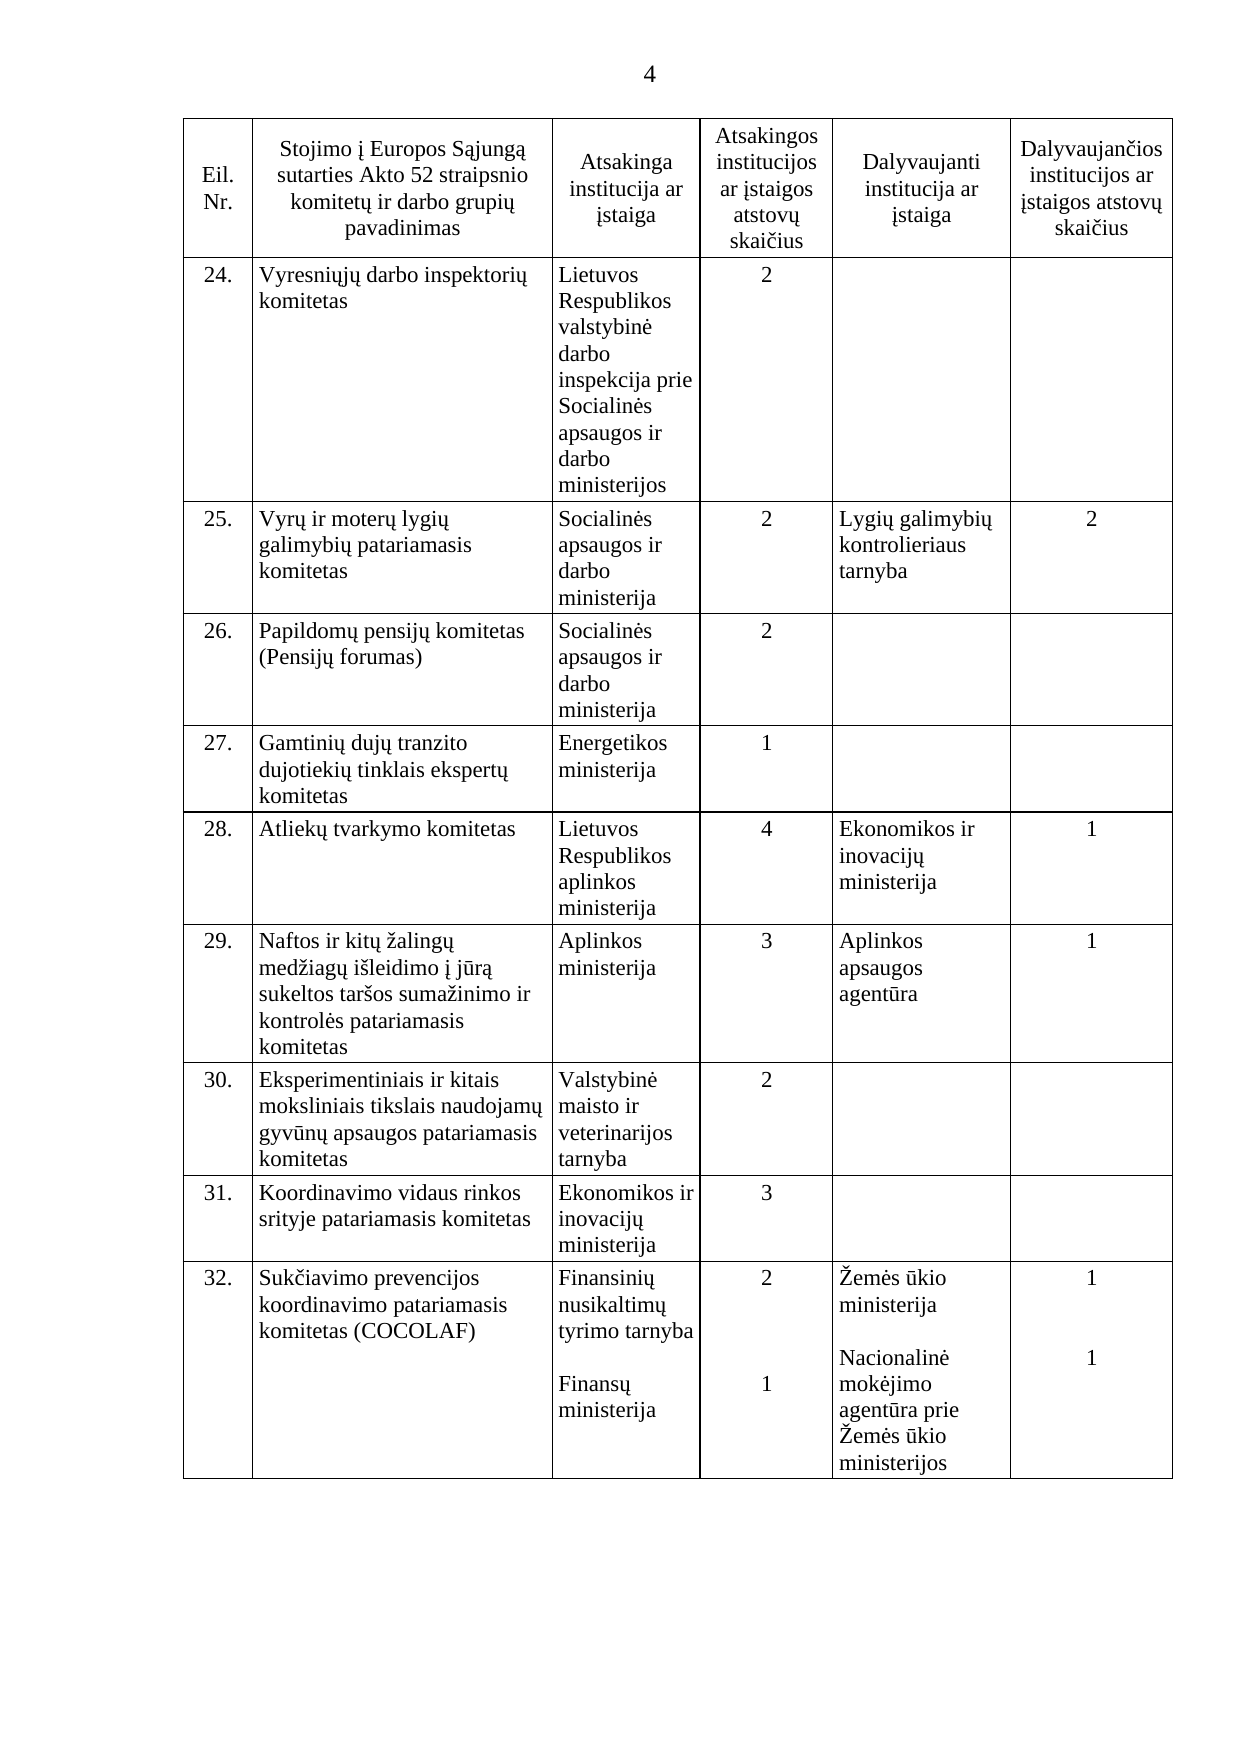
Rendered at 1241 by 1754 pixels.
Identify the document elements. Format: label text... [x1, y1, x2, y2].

table_cell [1011, 726, 1172, 811]
table_cell Lygių galimybių kontrolieriaus tarnyba [833, 502, 1010, 613]
table_cell 30. [184, 1063, 252, 1174]
table_cell 32. [184, 1262, 252, 1478]
table_cell 29. [184, 925, 252, 1062]
table_cell Atliekų tvarkymo komitetas [253, 813, 552, 924]
table_cell Žemės ūkio ministerija Nacionalinė mokėjimo agentūra prie Žemės ūkio ministerijos [833, 1262, 1010, 1478]
table_cell Vyresniųjų darbo inspektorių komitetas [253, 258, 552, 501]
table_cell [833, 614, 1010, 725]
table_cell 31. [184, 1176, 252, 1261]
table_cell Papildomų pensijų komitetas (Pensijų forumas) [253, 614, 552, 725]
table_header Atsakinga institucija ar įstaiga [553, 119, 699, 257]
table_header Atsakingos institucijos ar įstaigos atstovų skaičius [701, 119, 832, 257]
table_cell 25. [184, 502, 252, 613]
table_cell Vyrų ir moterų lygių galimybių patariamasis komitetas [253, 502, 552, 613]
table_cell Ekonomikos ir inovacijų ministerija [833, 813, 1010, 924]
table_cell [1011, 258, 1172, 501]
table_cell 4 [701, 813, 832, 924]
table_cell [833, 726, 1010, 811]
table_cell 1 [1011, 813, 1172, 924]
table_cell Sukčiavimo prevencijos koordinavimo patariamasis komitetas (COCOLAF) [253, 1262, 552, 1478]
table_cell 1 [701, 726, 832, 811]
table_cell Socialinės apsaugos ir darbo ministerija [553, 502, 699, 613]
table_cell 2 [701, 502, 832, 613]
table_cell Aplinkos ministerija [553, 925, 699, 1062]
table_header Stojimo į Europos Sąjungą sutarties Akto 52 straipsnio komitetų ir darbo grupių pavadinimas [253, 119, 552, 257]
table_cell 2 [701, 614, 832, 725]
table_cell Naftos ir kitų žalingų medžiagų išleidimo į jūrą sukeltos taršos sumažinimo ir kontrolės patariamasis komitetas [253, 925, 552, 1062]
table_cell [1011, 1063, 1172, 1174]
table_cell Eksperimentiniais ir kitais moksliniais tikslais naudojamų gyvūnų apsaugos patariamasis komitetas [253, 1063, 552, 1174]
table_cell 2 [701, 1063, 832, 1174]
table_cell [1011, 614, 1172, 725]
table_cell Koordinavimo vidaus rinkos srityje patariamasis komitetas [253, 1176, 552, 1261]
table_header Dalyvaujančios institucijos ar įstaigos atstovų skaičius [1011, 119, 1172, 257]
table_cell 3 [701, 1176, 832, 1261]
table_cell Aplinkos apsaugos agentūra [833, 925, 1010, 1062]
table_cell Finansinių nusikaltimų tyrimo tarnyba Finansų ministerija [553, 1262, 699, 1478]
table_cell Socialinės apsaugos ir darbo ministerija [553, 614, 699, 725]
table_cell Energetikos ministerija [553, 726, 699, 811]
table_cell 27. [184, 726, 252, 811]
table_cell Lietuvos Respublikos aplinkos ministerija [553, 813, 699, 924]
table_cell Lietuvos Respublikos valstybinė darbo inspekcija prie Socialinės apsaugos ir darbo ministerijos [553, 258, 699, 501]
table_cell 2 [1011, 502, 1172, 613]
table_cell Ekonomikos ir inovacijų ministerija [553, 1176, 699, 1261]
table_header Eil. Nr. [184, 119, 252, 257]
table_cell Gamtinių dujų tranzito dujotiekių tinklais ekspertų komitetas [253, 726, 552, 811]
table_cell 1 [1011, 925, 1172, 1062]
table_cell 28. [184, 813, 252, 924]
table_cell 2 [701, 258, 832, 501]
table_cell [1011, 1176, 1172, 1261]
table_cell 1 1 [1011, 1262, 1172, 1478]
table_header Dalyvaujanti institucija ar įstaiga [833, 119, 1010, 257]
table_cell [833, 258, 1010, 501]
table_cell 3 [701, 925, 832, 1062]
table_cell Valstybinė maisto ir veterinarijos tarnyba [553, 1063, 699, 1174]
table_cell 2 1 [701, 1262, 832, 1478]
table_cell [833, 1176, 1010, 1261]
table_cell 24. [184, 258, 252, 501]
table_cell 26. [184, 614, 252, 725]
table_cell [833, 1063, 1010, 1174]
